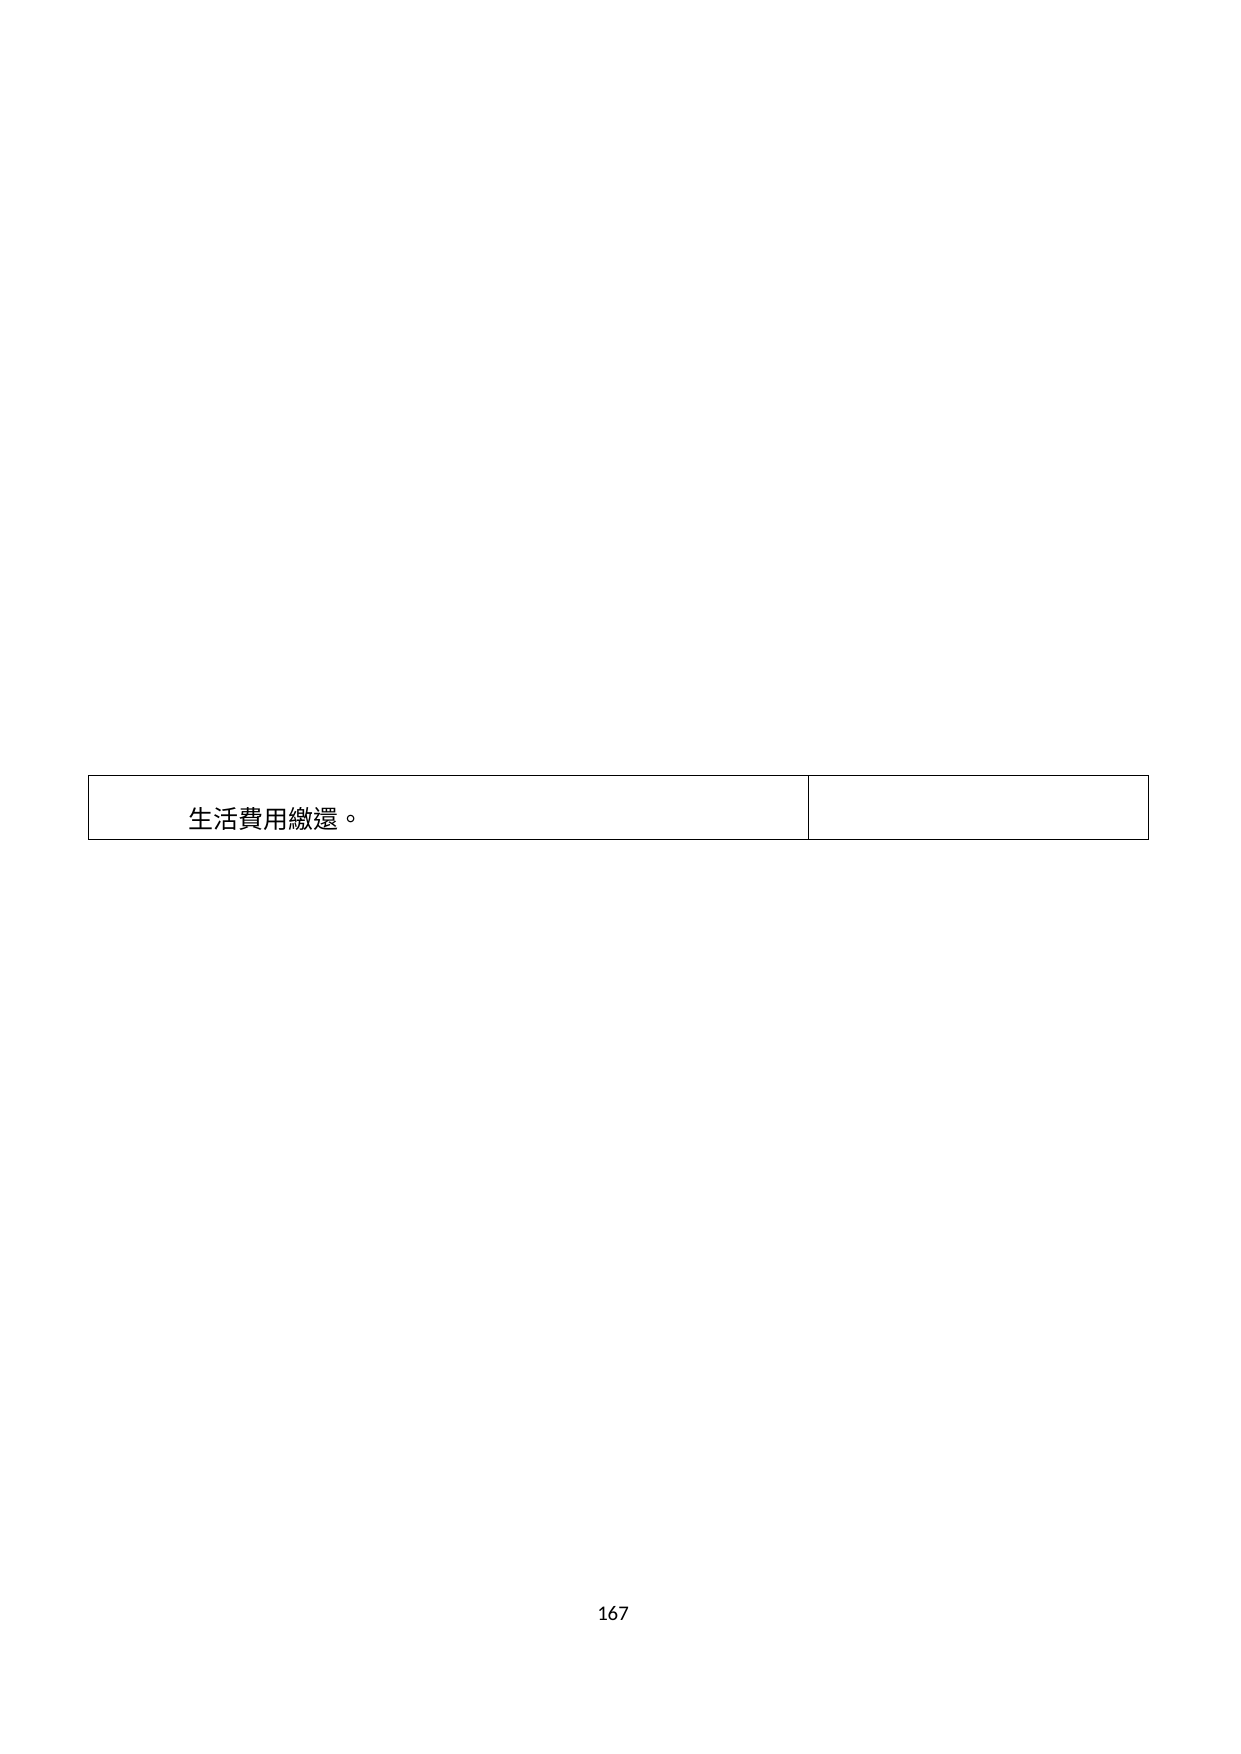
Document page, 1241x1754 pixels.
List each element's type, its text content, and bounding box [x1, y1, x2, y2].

table_cell [809, 776, 1148, 838]
table_cell 生活費用繳還。 [89, 776, 808, 838]
